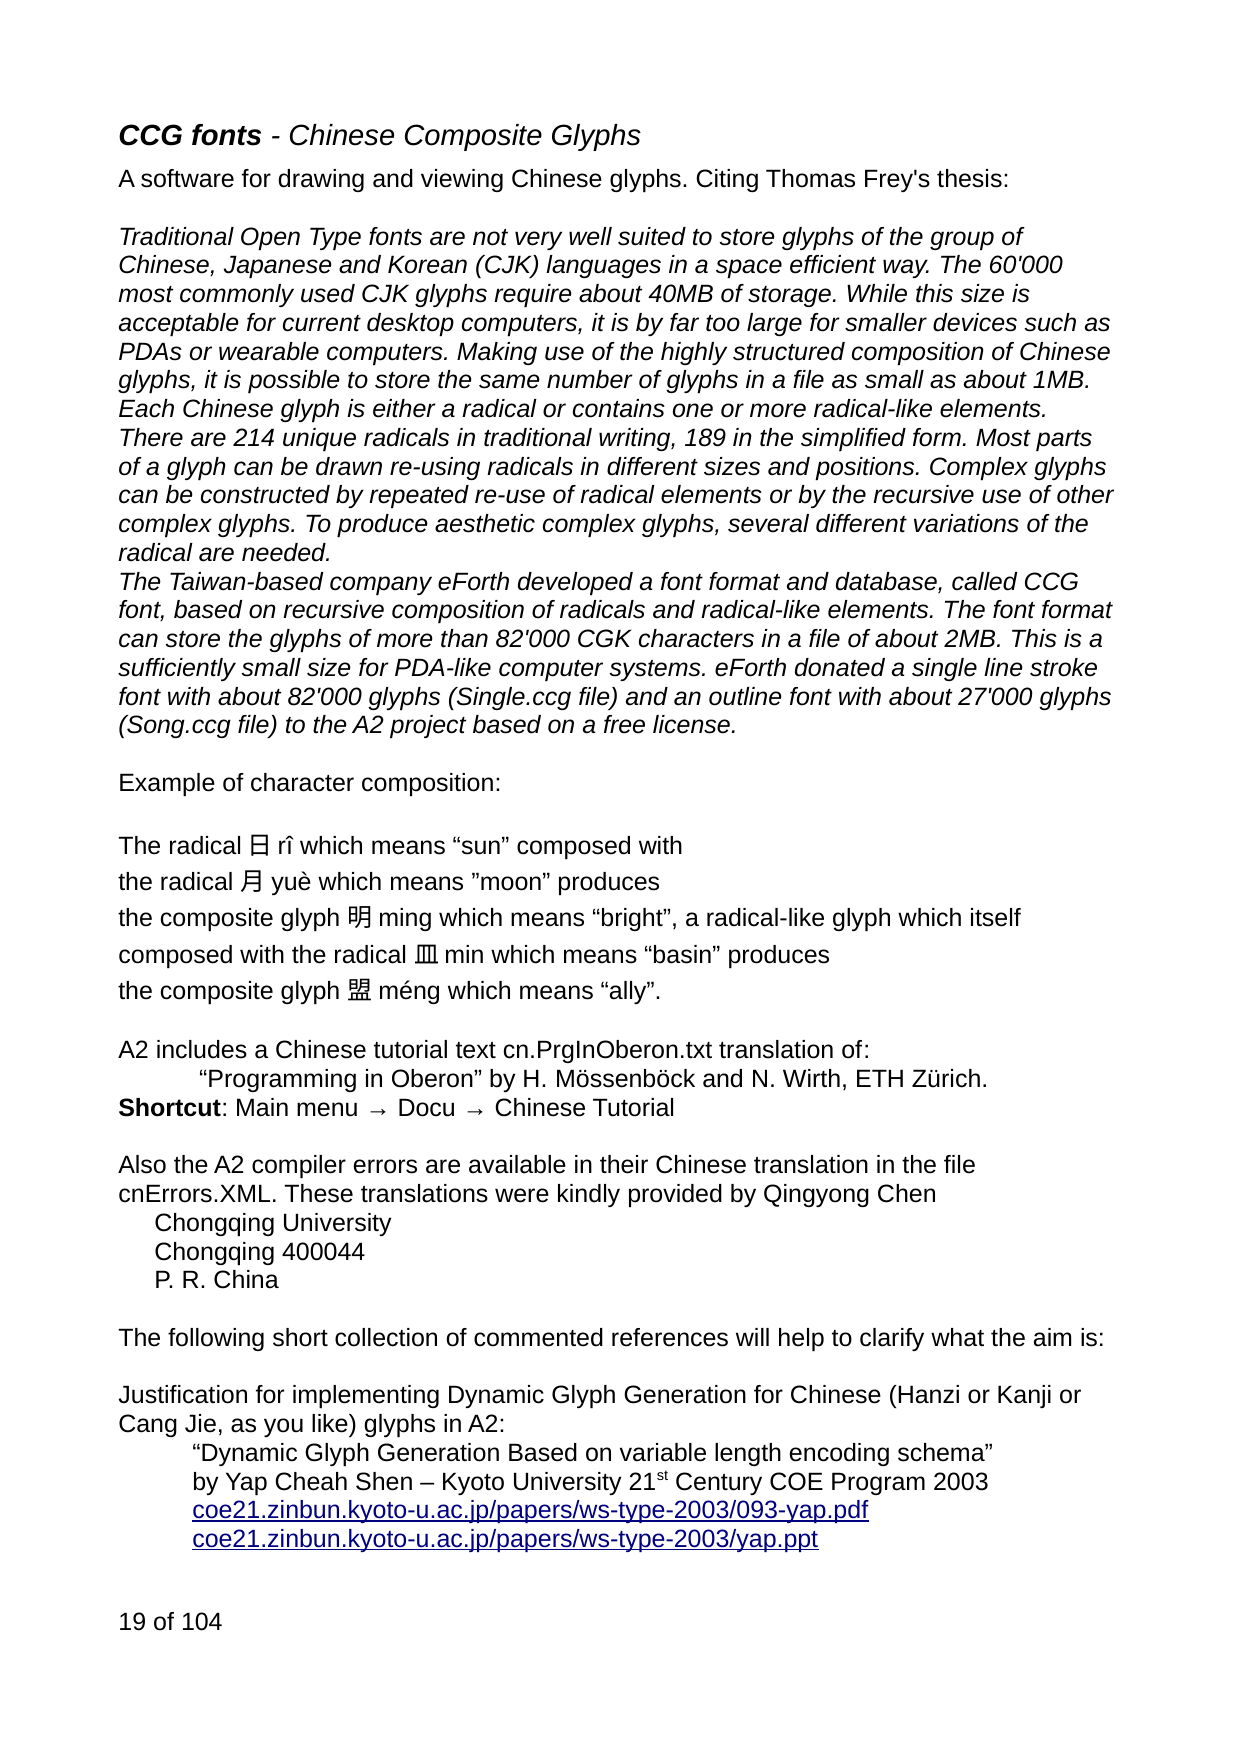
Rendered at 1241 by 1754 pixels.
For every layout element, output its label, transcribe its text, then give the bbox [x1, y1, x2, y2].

text coe21.zinbun.kyoto-u.ac.jp/papers/ws-type-2003/093-yap.pdf [192, 1495, 1122, 1524]
text The following short collection of commented references will help to clarify what the aim is: [118, 1323, 1122, 1352]
text Each Chinese glyph is either a radical or contains one or more radical-like elements. There are 214 unique radicals in traditional writing, 189 in the simplified form. Most parts of a glyph can be drawn re-using radicals in different sizes and positions. Complex glyphs can be constructed by repeated re-use of radical elements or by the recursive use of other complex glyphs. To produce aesthetic complex glyphs, several different variations of the radical are needed. [118, 394, 1122, 567]
text Traditional Open Type fonts are not very well suited to store glyphs of the group of Chinese, Japanese and Korean (CJK) languages in a space efficient way. The 60'000 most commonly used CJK glyphs require about 40MB of storage. While this size is acceptable for current desktop computers, it is by far too large for smaller devices such as PDAs or wearable computers. Making use of the highly structured composition of Chinese glyphs, it is possible to store the same number of glyphs in a file as small as about 1MB. [118, 222, 1122, 394]
text “Programming in Oberon” by H. Mössenböck and N. Wirth, ETH Zürich. [118, 1064, 1122, 1093]
text Shortcut: Main menu → Docu → Chinese Tutorial [118, 1093, 1122, 1122]
text Also the A2 compiler errors are available in their Chinese translation in the file cnErrors.XML. These translations were kindly provided by Qingyong Chen Chongqing University Chongqing 400044 P. R. China [118, 1150, 1122, 1294]
text A2 includes a Chinese tutorial text cn.PrgInOberon.txt translation of: [118, 1035, 1122, 1064]
text the radical 月 yuè which means ”moon” produces [118, 862, 1122, 898]
text by Yap Cheah Shen – Kyoto University 21st Century COE Program 2003 [192, 1467, 1122, 1495]
text coe21.zinbun.kyoto-u.ac.jp/papers/ws-type-2003/yap.ppt [192, 1524, 1122, 1553]
text “Dynamic Glyph Generation Based on variable length encoding schema” [192, 1438, 1122, 1467]
text A software for drawing and viewing Chinese glyphs. Citing Thomas Frey's thesis: [118, 164, 1122, 193]
text Justification for implementing Dynamic Glyph Generation for Chinese (Hanzi or Kanji or Cang Jie, as you like) glyphs in A2: [118, 1380, 1122, 1438]
text the composite glyph 明 ming which means “bright”, a radical-like glyph which itself composed with the radical 皿min which means “basin” produces [118, 898, 1122, 970]
text the composite glyph 盟 méng which means “ally”. [118, 970, 1122, 1007]
subtitle CCG fonts - Chinese Composite Glyphs [118, 118, 1122, 152]
text The radical日 rî which means “sun” composed with [118, 825, 1122, 862]
text The Taiwan-based company eForth developed a font format and database, called CCG font, based on recursive composition of radicals and radical-like elements. The font format can store the glyphs of more than 82'000 CGK characters in a file of about 2MB. This is a sufficiently small size for PDA-like computer systems. eForth donated a single line stroke font with about 82'000 glyphs (Single.ccg file) and an outline font with about 27'000 glyphs (Song.ccg file) to the A2 project based on a free license. [118, 567, 1122, 739]
text Example of character composition: [118, 768, 1122, 797]
